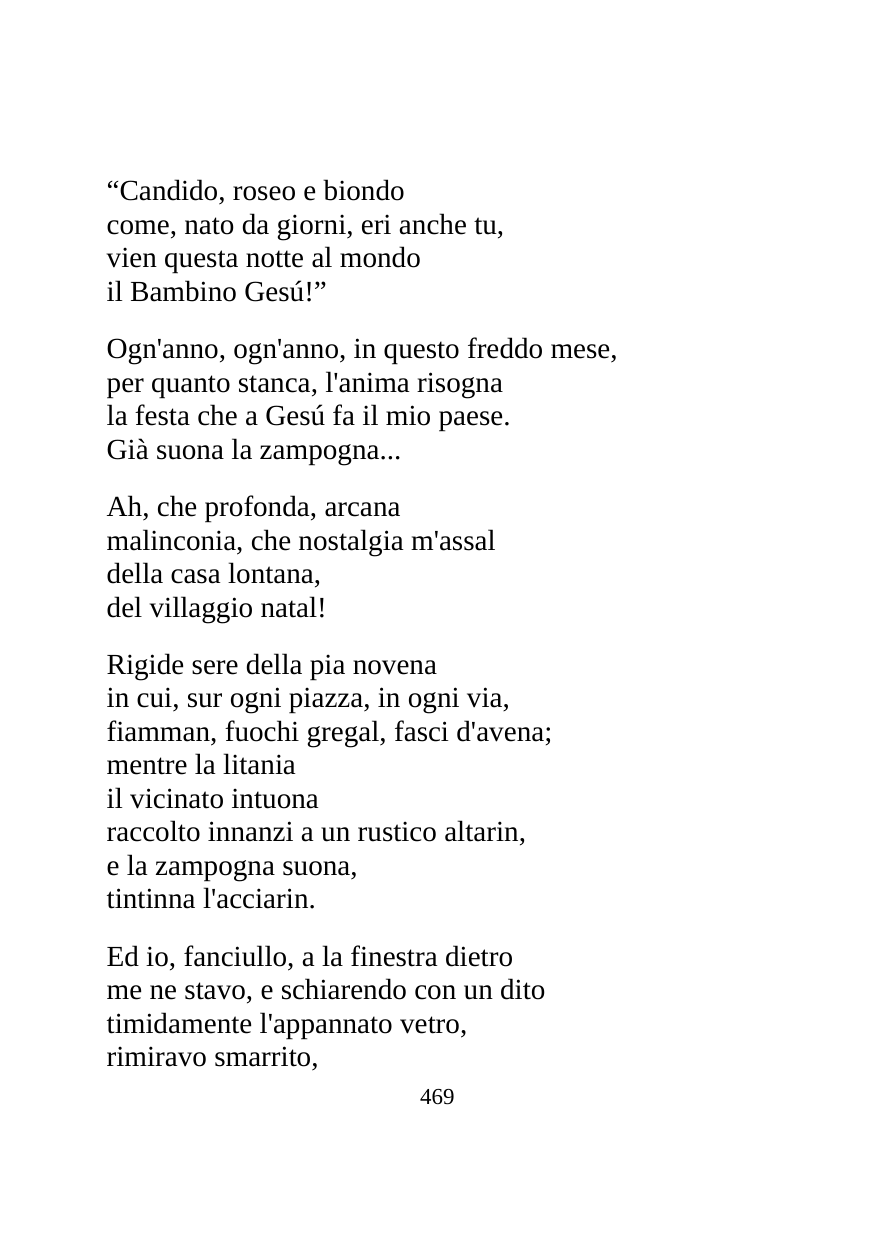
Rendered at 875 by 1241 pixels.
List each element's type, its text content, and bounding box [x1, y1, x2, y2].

text come, nato da giorni, eri anche tu, [106, 207, 768, 241]
text Rigide sere della pia novena [106, 647, 768, 680]
text il vicinato intuona [106, 781, 768, 814]
text raccolto innanzi a un rustico altarin, [106, 814, 768, 848]
text malinconia, che nostalgia m'assal [106, 523, 768, 556]
text per quanto stanca, l'anima risogna [106, 365, 768, 398]
text rimiravo smarrito, [106, 1039, 768, 1073]
text della casa lontana, [106, 556, 768, 590]
text mentre la litania [106, 747, 768, 781]
text e la zampogna suona, [106, 848, 768, 882]
text del villaggio natal! [106, 590, 768, 623]
text vien questa notte al mondo [106, 241, 768, 274]
text Ed io, fanciullo, a la finestra dietro [106, 939, 768, 972]
text fiamman, fuochi gregal, fasci d'avena; [106, 714, 768, 747]
text tintinna l'acciarin. [106, 882, 768, 915]
text “Candido, roseo e biondo [106, 173, 768, 207]
text Ah, che profonda, arcana [106, 489, 768, 523]
text il Bambino Gesú!” [106, 274, 768, 308]
text in cui, sur ogni piazza, in ogni via, [106, 680, 768, 714]
text Ogn'anno, ogn'anno, in questo freddo mese, [106, 331, 768, 365]
text la festa che a Gesú fa il mio paese. [106, 398, 768, 432]
text timidamente l'appannato vetro, [106, 1006, 768, 1039]
text Già suona la zampogna... [106, 432, 768, 465]
text me ne stavo, e schiarendo con un dito [106, 972, 768, 1006]
